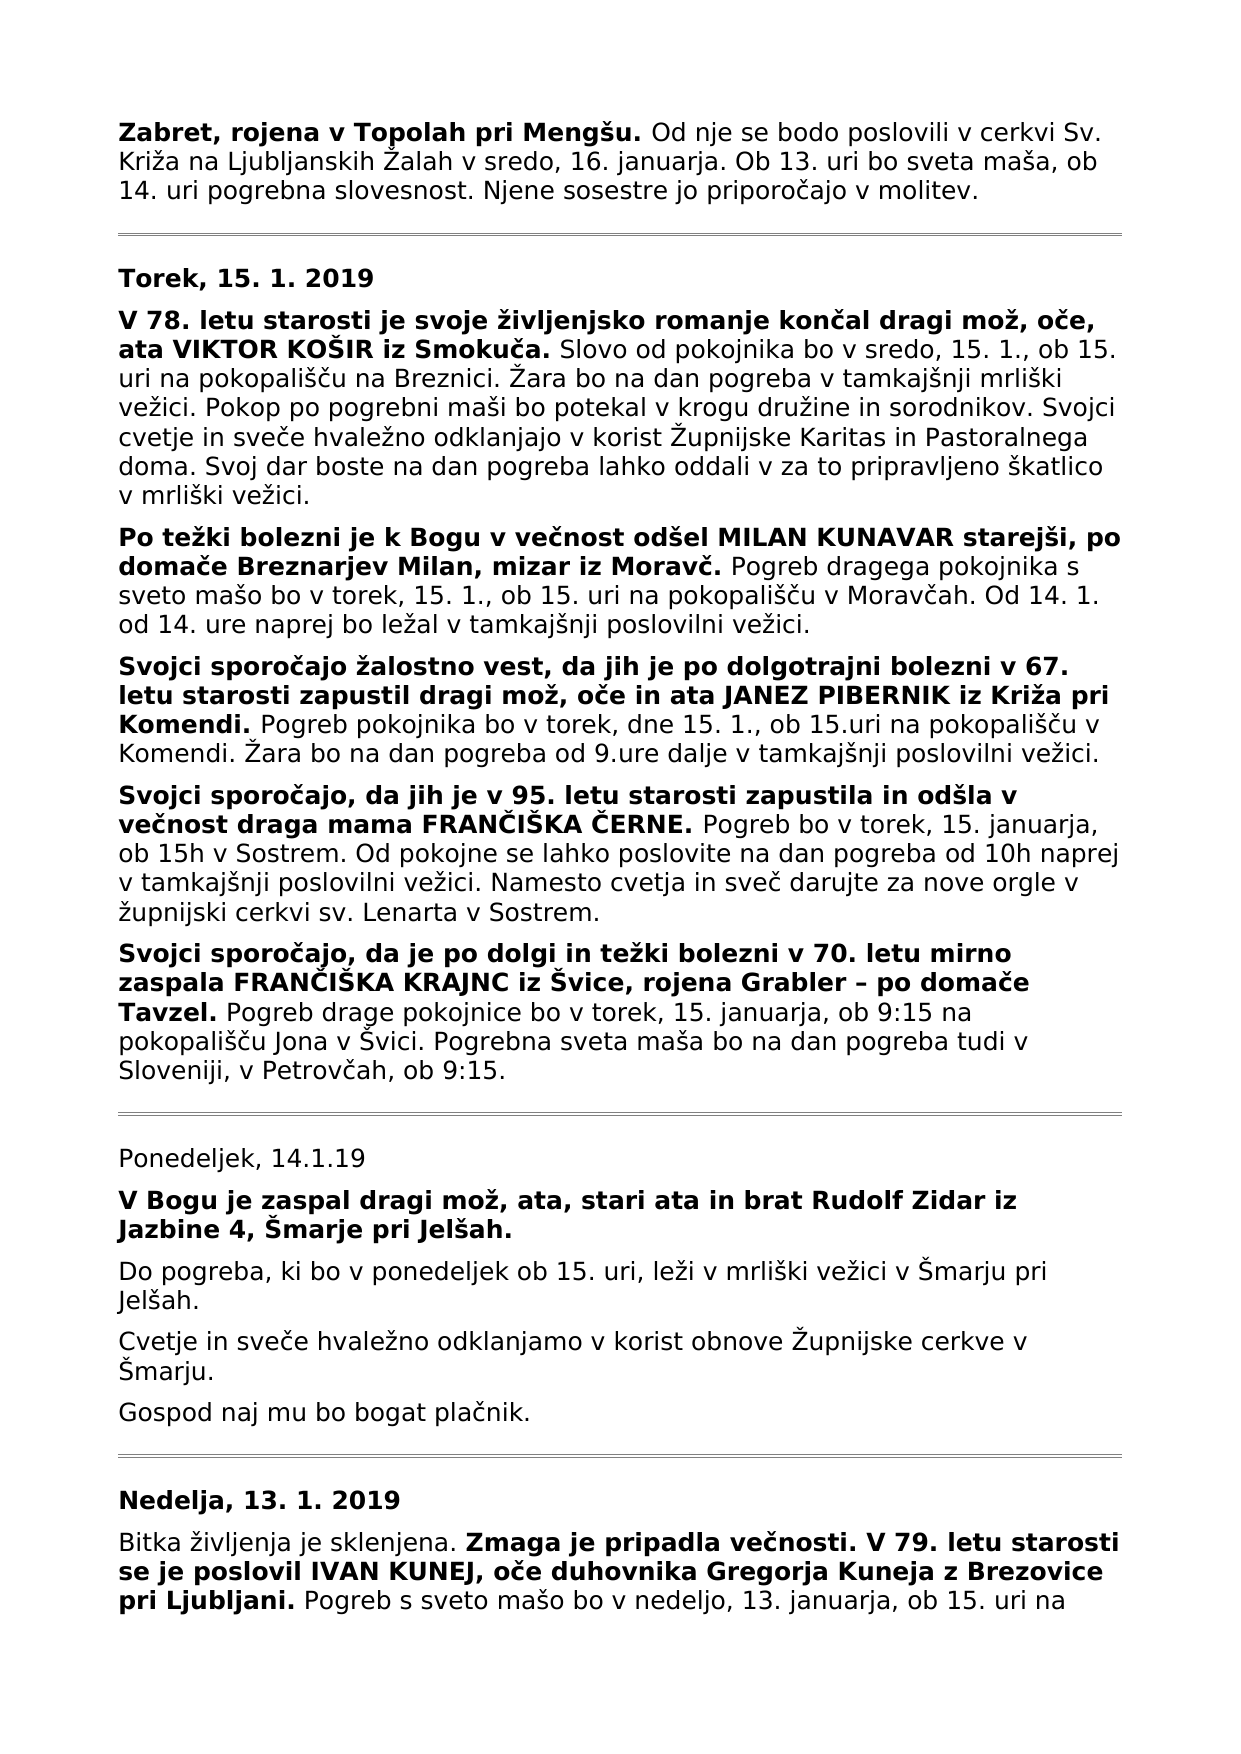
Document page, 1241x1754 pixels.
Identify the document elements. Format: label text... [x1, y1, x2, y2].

text Cvetje in sveče hvaležno odklanjamo v korist obnove Župnijske cerkve v Šmarju. [118, 1327, 1122, 1386]
text Zabret, rojena v Topolah pri Mengšu. Od nje se bodo poslovili v cerkvi Sv. Križa na Ljubljanskih Žalah v sredo, 16. januarja. Ob 13. uri bo sveta maša, ob 14. uri pogrebna slovesnost. Njene sosestre jo priporočajo v molitev. [118, 118, 1122, 206]
text Svojci sporočajo žalostno vest, da jih je po dolgotrajni bolezni v 67. letu starosti zapustil dragi mož, oče in ata JANEZ PIBERNIK iz Križa pri Komendi. Pogreb pokojnika bo v torek, dne 15. 1., ob 15.uri na pokopališču v Komendi. Žara bo na dan pogreba od 9.ure dalje v tamkajšnji poslovilni vežici. [118, 652, 1122, 769]
text V Bogu je zaspal dragi mož, ata, stari ata in brat Rudolf Zidar iz Jazbine 4, Šmarje pri Jelšah. [118, 1186, 1122, 1244]
text V 78. letu starosti je svoje življenjsko romanje končal dragi mož, oče, ata VIKTOR KOŠIR iz Smokuča. Slovo od pokojnika bo v sredo, 15. 1., ob 15. uri na pokopališču na Breznici. Žara bo na dan pogreba v tamkajšnji mrliški vežici. Pokop po pogrebni maši bo potekal v krogu družine in sorodnikov. Svojci cvetje in sveče hvaležno odklanjajo v korist Župnijske Karitas in Pastoralnega doma. Svoj dar boste na dan pogreba lahko oddali v za to pripravljeno škatlico v mrliški vežici. [118, 306, 1122, 510]
text Svojci sporočajo, da je po dolgi in težki bolezni v 70. letu mirno zaspala FRANČIŠKA KRAJNC iz Švice, rojena Grabler – po domače Tavzel. Pogreb drage pokojnice bo v torek, 15. januarja, ob 9:15 na pokopališču Jona v Švici. Pogrebna sveta maša bo na dan pogreba tudi v Sloveniji, v Petrovčah, ob 9:15. [118, 939, 1122, 1085]
text Bitka življenja je sklenjena. Zmaga je pripadla večnosti. V 79. letu starosti se je poslovil IVAN KUNEJ, oče duhovnika Gregorja Kuneja z Brezovice pri Ljubljani. Pogreb s sveto mašo bo v nedeljo, 13. januarja, ob 15. uri na [118, 1528, 1122, 1616]
text Svojci sporočajo, da jih je v 95. letu starosti zapustila in odšla v večnost draga mama FRANČIŠKA ČERNE. Pogreb bo v torek, 15. januarja, ob 15h v Sostrem. Od pokojne se lahko poslovite na dan pogreba od 10h naprej v tamkajšnji poslovilni vežici. Namesto cvetja in sveč darujte za nove orgle v župnijski cerkvi sv. Lenarta v Sostrem. [118, 781, 1122, 927]
text Ponedeljek, 14.1.19 [118, 1144, 1122, 1173]
text Gospod naj mu bo bogat plačnik. [118, 1398, 1122, 1427]
text Po težki bolezni je k Bogu v večnost odšel MILAN KUNAVAR starejši, po domače Breznarjev Milan, mizar iz Moravč. Pogreb dragega pokojnika s sveto mašo bo v torek, 15. 1., ob 15. uri na pokopališču v Moravčah. Od 14. 1. od 14. ure naprej bo ležal v tamkajšnji poslovilni vežici. [118, 523, 1122, 639]
text Do pogreba, ki bo v ponedeljek ob 15. uri, leži v mrliški vežici v Šmarju pri Jelšah. [118, 1257, 1122, 1315]
text Nedelja, 13. 1. 2019 [118, 1486, 1122, 1516]
text Torek, 15. 1. 2019 [118, 264, 1122, 294]
